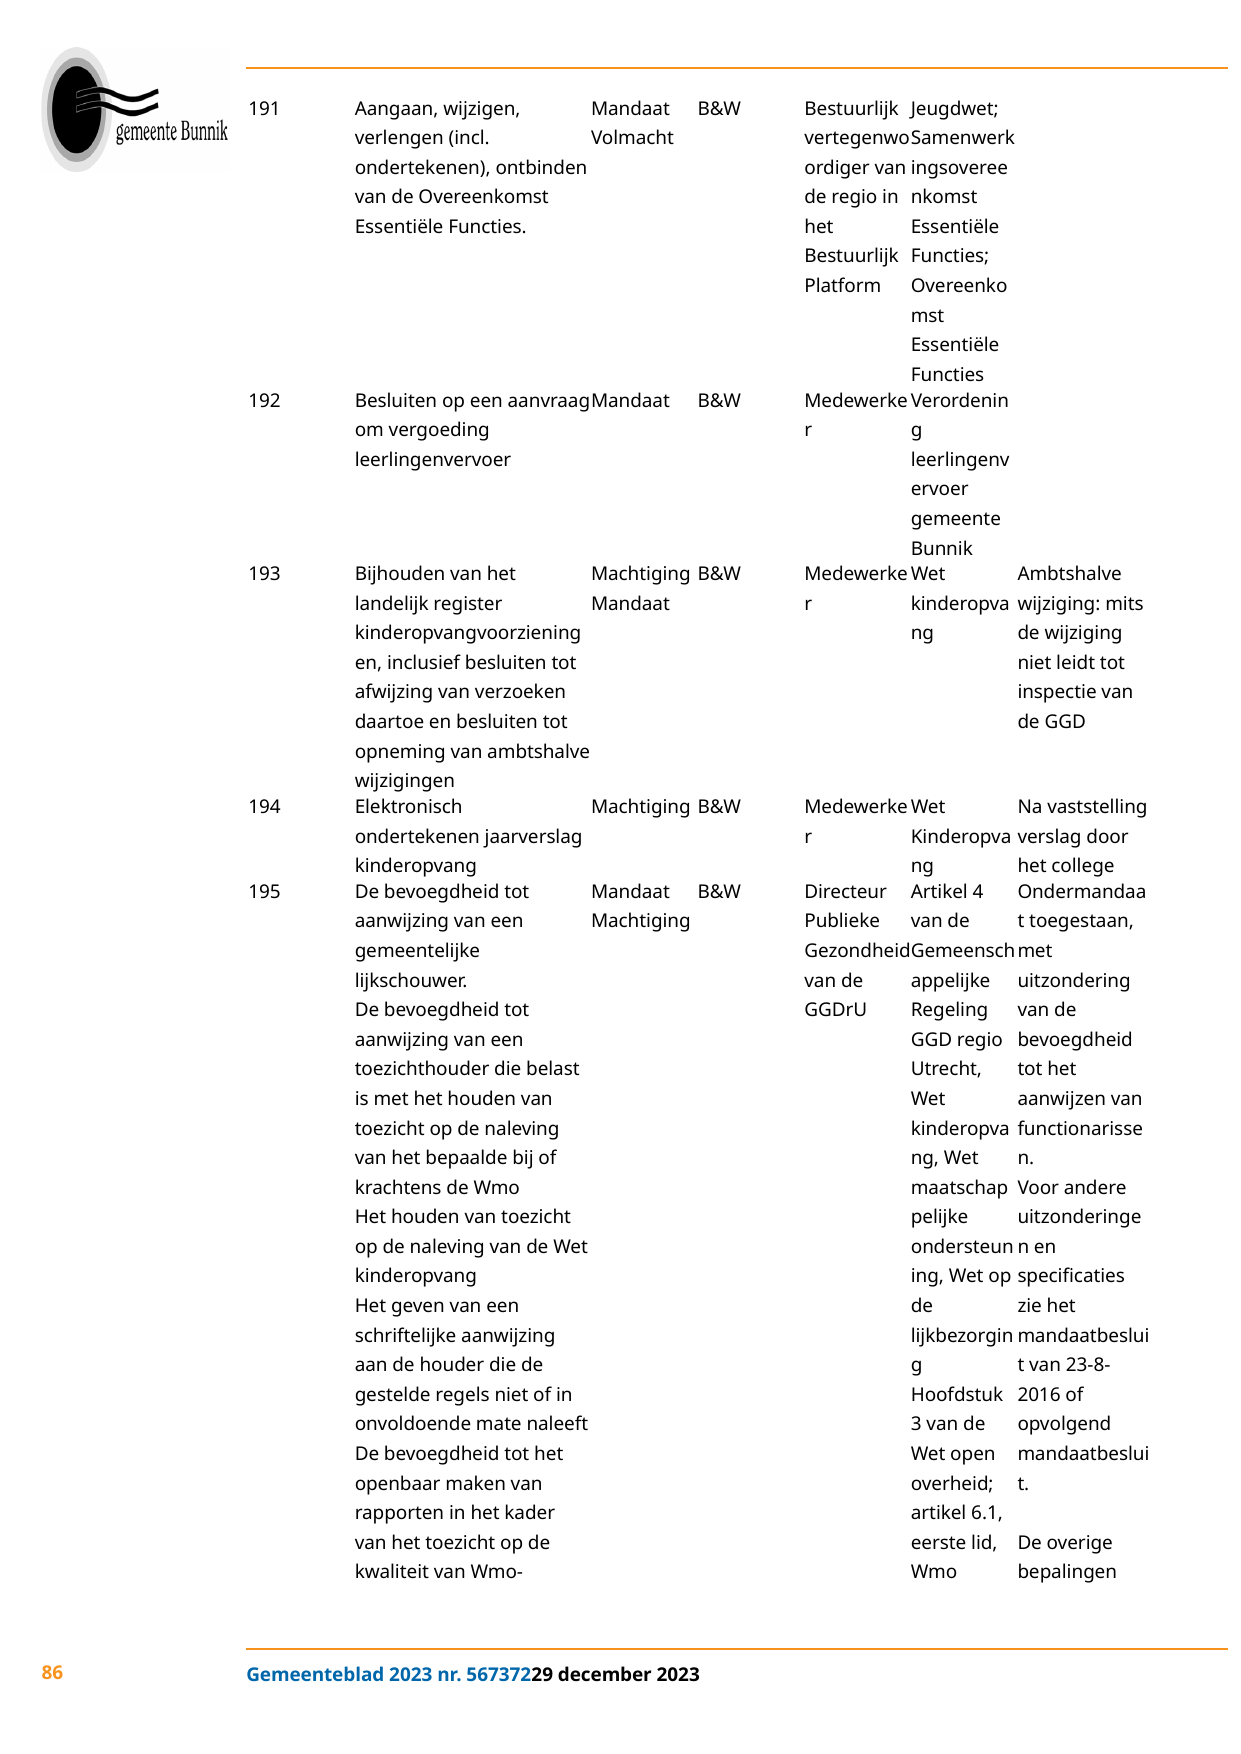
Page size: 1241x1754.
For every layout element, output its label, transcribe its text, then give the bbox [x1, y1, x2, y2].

table_cell B&W [698, 95, 804, 387]
picture [41, 47, 231, 172]
table_cell 195 [248, 878, 354, 1584]
table_cell 192 [248, 387, 354, 560]
table_cell Verordening leerlingenvervoer gemeente Bunnik [911, 387, 1017, 560]
table_cell Artikel 4 van de Gemeenschappelijke Regeling GGD regio Utrecht, Wet kinderopvang, Wet maatschappelijke ondersteuning, Wet op de lijkbezorging Hoofdstuk 3 van de Wet open overheid; artikel 6.1, eerste lid, Wmo [911, 878, 1017, 1584]
table_cell Machtiging Mandaat [591, 560, 697, 793]
table_cell Aangaan, wijzigen, verlengen (incl. ondertekenen), ontbinden van de Overeenkomst Essentiële Functies. [355, 95, 591, 387]
table_cell Wet kinderopvang [911, 560, 1017, 793]
table_cell Jeugdwet; Samenwerkingsovereenkomst Essentiële Functies; Overeenkomst Essentiële Functies [911, 95, 1017, 387]
table_cell Bijhouden van het landelijk register kinderopvangvoorzieningen, inclusief besluiten tot afwijzing van verzoeken daartoe en besluiten tot opneming van ambtshalve wijzigingen [355, 560, 591, 793]
table_cell Ambtshalve wijziging: mits de wijziging niet leidt tot inspectie van de GGD [1017, 560, 1152, 793]
table_cell De bevoegdheid tot aanwijzing van een gemeentelijke lijkschouwer. De bevoegdheid tot aanwijzing van een toezichthouder die belast is met het houden van toezicht op de naleving van het bepaalde bij of krachtens de Wmo Het houden van toezicht op de naleving van de Wet kinderopvang Het geven van een schriftelijke aanwijzing aan de houder die de gestelde regels niet of in onvoldoende mate naleeft De bevoegdheid tot het openbaar maken van rapporten in het kader van het toezicht op de kwaliteit van Wmo- [355, 878, 591, 1584]
table_cell Mandaat [591, 387, 697, 560]
table_cell Medewerker [804, 793, 911, 878]
table_cell 191 [248, 95, 354, 387]
table_cell Wet Kinderopvang [911, 793, 1017, 878]
table_cell B&W [698, 560, 804, 793]
table_cell Medewerker [804, 560, 911, 793]
table_cell Medewerker [804, 387, 911, 560]
table_cell B&W [698, 878, 804, 1584]
table_cell Directeur Publieke Gezondheid van de GGDrU [804, 878, 911, 1584]
table_cell B&W [698, 793, 804, 878]
table_cell Ondermandaat toegestaan, met uitzondering van de bevoegdheid tot het aanwijzen van functionarissen. Voor andere uitzonderingen en specificaties zie het mandaatbesluit van 23-8-2016 of opvolgend mandaatbesluit. De overige bepalingen [1017, 878, 1152, 1584]
table_cell [1017, 387, 1152, 560]
table_cell Bestuurlijk vertegenwoordiger van de regio in het Bestuurlijk Platform [804, 95, 911, 387]
table_cell Machtiging [591, 793, 697, 878]
table_cell [1017, 95, 1152, 387]
table_cell 193 [248, 560, 354, 793]
table_cell 194 [248, 793, 354, 878]
table_cell Mandaat Volmacht [591, 95, 697, 387]
table_cell Na vaststelling verslag door het college [1017, 793, 1152, 878]
table_cell Besluiten op een aanvraag om vergoeding leerlingenvervoer [355, 387, 591, 560]
table_cell Elektronisch ondertekenen jaarverslag kinderopvang [355, 793, 591, 878]
table_cell Mandaat Machtiging [591, 878, 697, 1584]
table_cell B&W [698, 387, 804, 560]
